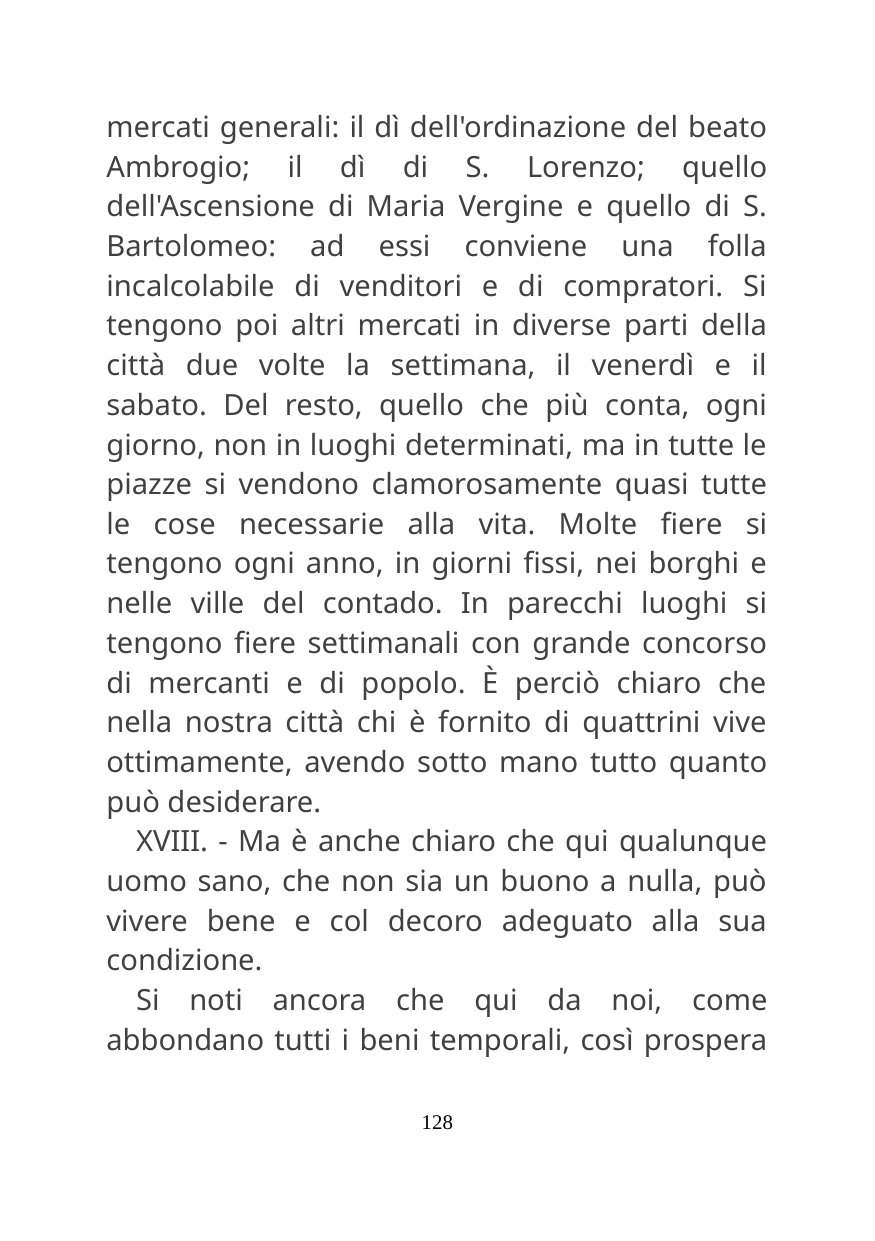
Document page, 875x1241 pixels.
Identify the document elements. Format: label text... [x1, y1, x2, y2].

text XVIII. - Ma è anche chiaro che qui qualunque uomo sano, che non sia un buono a nulla, può vivere bene e col decoro adeguato alla sua condizione. [106, 821, 768, 979]
text Si noti ancora che qui da noi, come abbondano tutti i beni temporali, così prospera [106, 979, 768, 1059]
text mercati generali: il dì dell'ordinazione del beato Ambrogio; il dì di S. Lorenzo; quello dell'Ascensione di Maria Vergine e quello di S. Bartolomeo: ad essi conviene una folla incalcolabile di venditori e di compratori. Si tengono poi altri mercati in diverse parti della città due volte la settimana, il venerdì e il sabato. Del resto, quello che più conta, ogni giorno, non in luoghi determinati, ma in tutte le piazze si vendono clamorosamente quasi tutte le cose necessarie alla vita. Molte fiere si tengono ogni anno, in giorni fissi, nei borghi e nelle ville del contado. In parecchi luoghi si tengono fiere settimanali con grande concorso di mercanti e di popolo. È perciò chiaro che nella nostra città chi è fornito di quattrini vive ottimamente, avendo sotto mano tutto quanto può desiderare. [106, 106, 768, 821]
